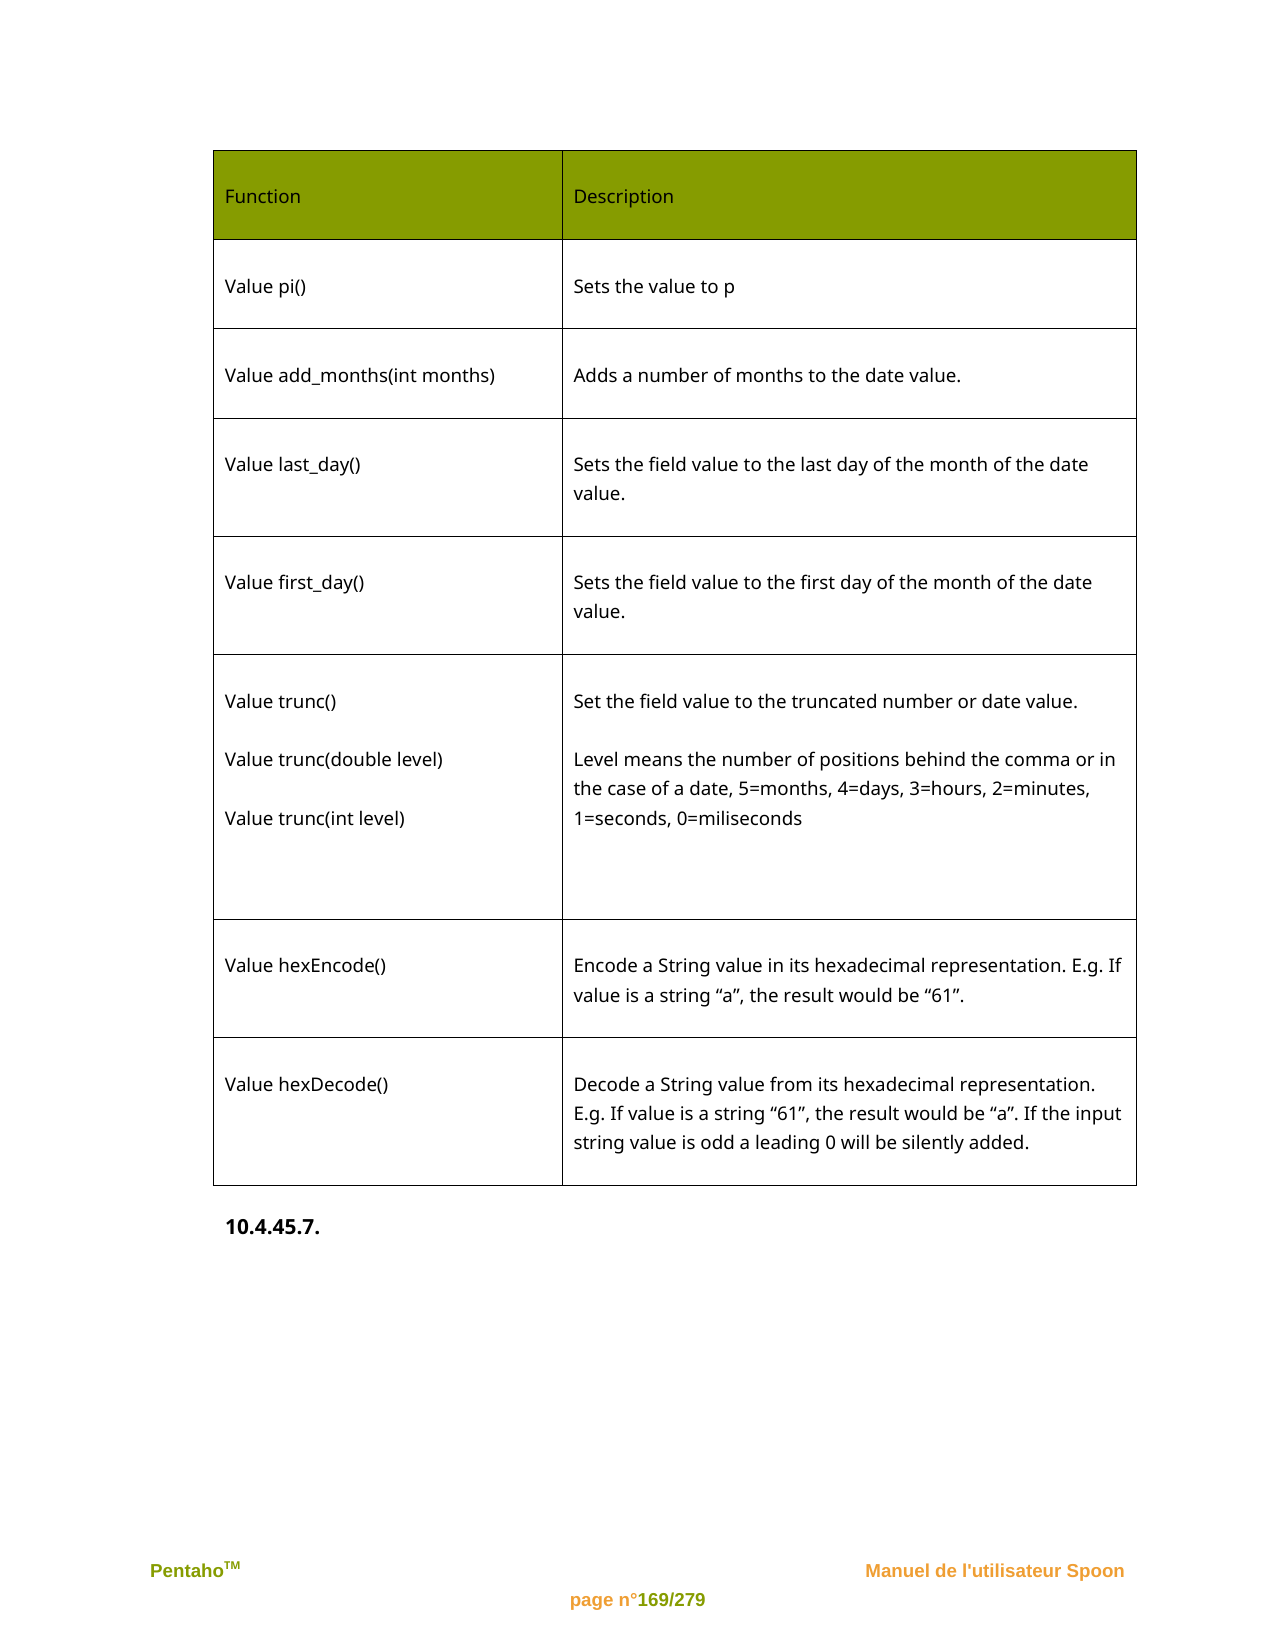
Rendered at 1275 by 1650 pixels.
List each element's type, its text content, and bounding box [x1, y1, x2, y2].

table_header Function [214, 151, 562, 239]
table_cell Value first_day() [214, 537, 562, 654]
table_cell Value add_months(int months) [214, 329, 562, 417]
table_cell Set the field value to the truncated number or date value. Level means the number of positions behind the comma or in the case of a date, 5=months, 4=days, 3=hours, 2=minutes, 1=seconds, 0=miliseconds [563, 655, 1136, 919]
table_cell Sets the field value to the first day of the month of the date value. [563, 537, 1136, 654]
table_cell Value trunc() Value trunc(double level) Value trunc(int level) [214, 655, 562, 919]
table_cell Sets the value to p [563, 240, 1136, 328]
table_cell Value last_day() [214, 419, 562, 536]
table_cell Decode a String value from its hexadecimal representation. E.g. If value is a string “61”, the result would be “a”. If the input string value is odd a leading 0 will be silently added. [563, 1038, 1136, 1185]
table_cell Value hexDecode() [214, 1038, 562, 1185]
table_header Description [563, 151, 1136, 239]
table_cell Encode a String value in its hexadecimal representation. E.g. If value is a string “a”, the result would be “61”. [563, 920, 1136, 1037]
table_cell Adds a number of months to the date value. [563, 329, 1136, 417]
table_cell Value hexEncode() [214, 920, 562, 1037]
table_cell Value pi() [214, 240, 562, 328]
table_cell Sets the field value to the last day of the month of the date value. [563, 419, 1136, 536]
